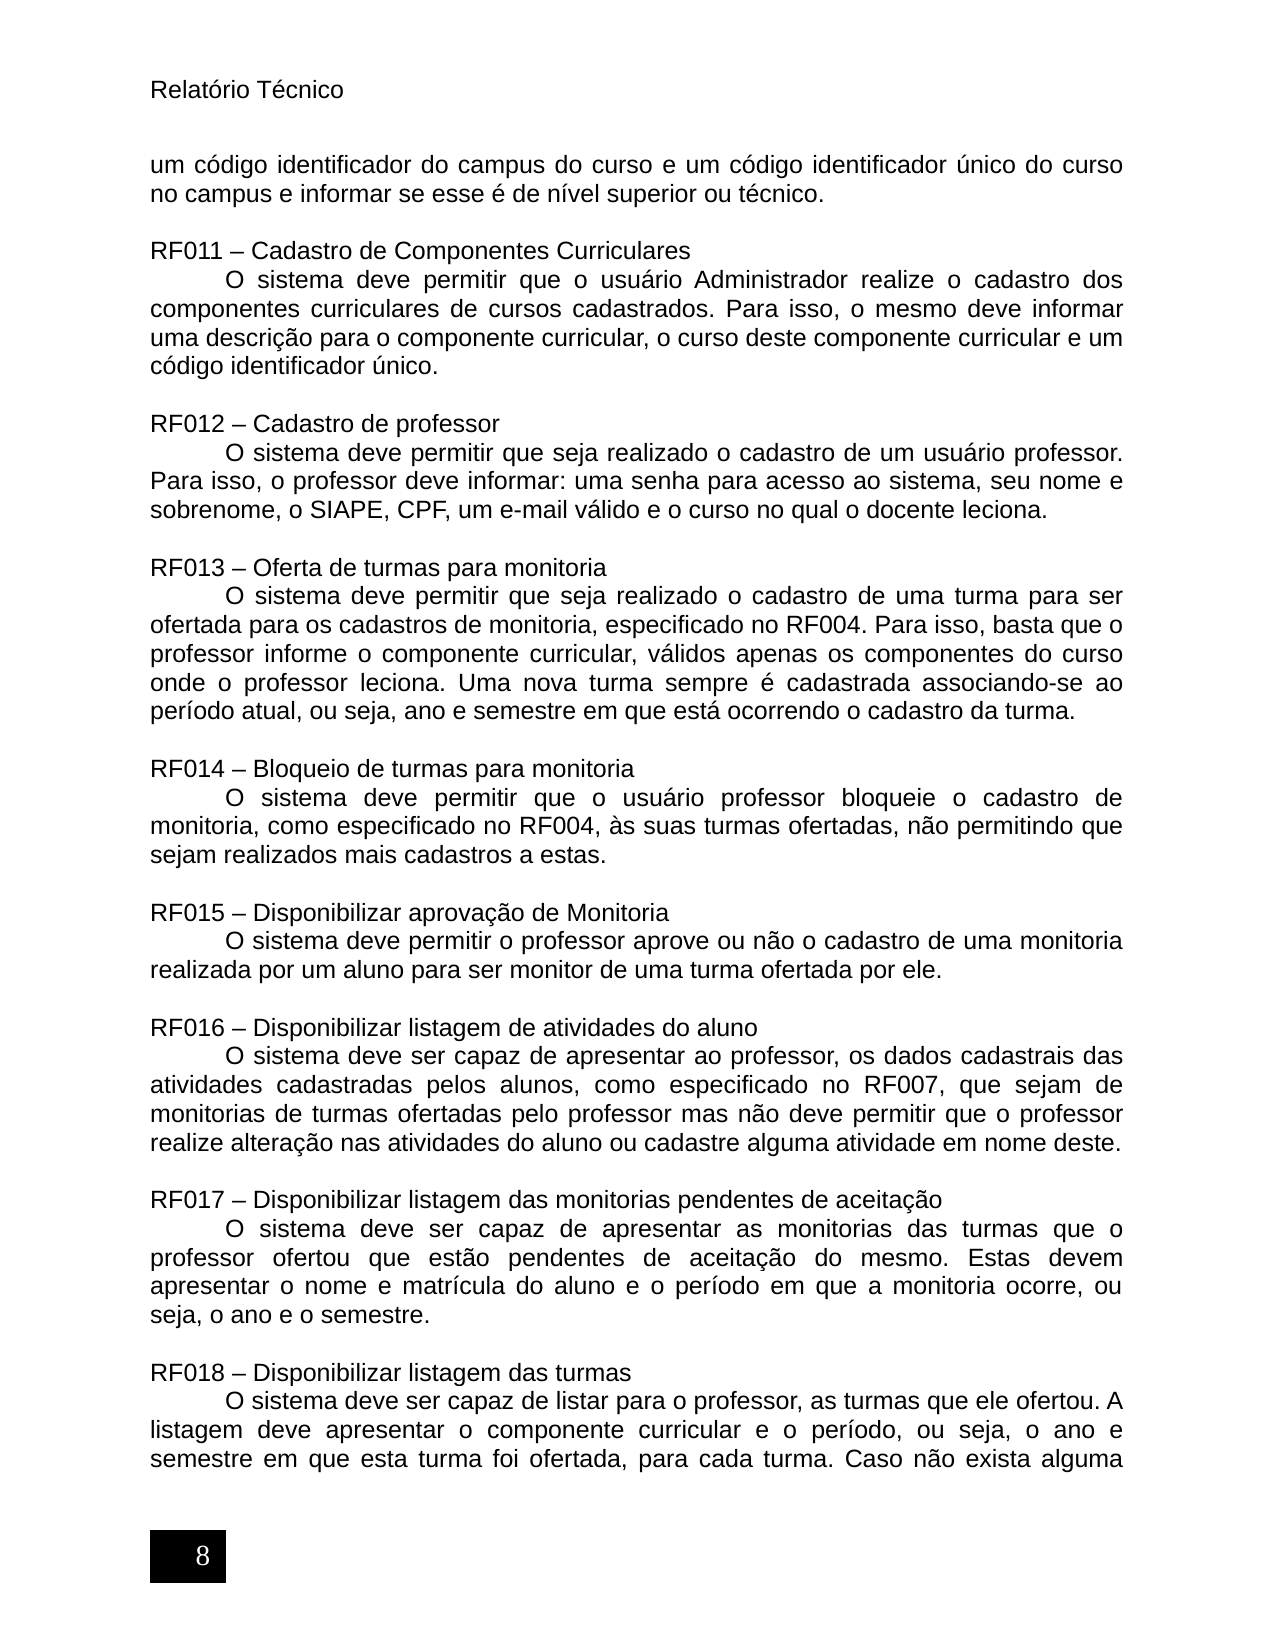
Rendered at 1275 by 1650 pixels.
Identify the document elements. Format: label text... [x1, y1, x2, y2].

text O sistema deve permitir que seja realizado o cadastro de um usuário professor. Para isso, o professor deve informar: uma senha para acesso ao sistema, seu nome e sobrenome, o SIAPE, CPF, um e-mail válido e o curso no qual o docente leciona. [150, 437, 1125, 524]
text O sistema deve permitir que o usuário Administrador realize o cadastro dos componentes curriculares de cursos cadastrados. Para isso, o mesmo deve informar uma descrição para o componente curricular, o curso deste componente curricular e um código identificador único. [150, 265, 1125, 380]
text RF012 – Cadastro de professor [150, 409, 1125, 437]
text O sistema deve ser capaz de apresentar ao professor, os dados cadastrais das atividades cadastradas pelos alunos, como especificado no RF007, que sejam de monitorias de turmas ofertadas pelo professor mas não deve permitir que o professor realize alteração nas atividades do aluno ou cadastre alguma atividade em nome deste. [150, 1041, 1125, 1156]
text RF013 – Oferta de turmas para monitoria [150, 552, 1125, 581]
text O sistema deve permitir o professor aprove ou não o cadastro de uma monitoria realizada por um aluno para ser monitor de uma turma ofertada por ele. [150, 926, 1125, 984]
text O sistema deve permitir que seja realizado o cadastro de uma turma para ser ofertada para os cadastros de monitoria, especificado no RF004. Para isso, basta que o professor informe o componente curricular, válidos apenas os componentes do curso onde o professor leciona. Uma nova turma sempre é cadastrada associando-se ao período atual, ou seja, ano e semestre em que está ocorrendo o cadastro da turma. [150, 581, 1125, 725]
text RF015 – Disponibilizar aprovação de Monitoria [150, 897, 1125, 926]
text O sistema deve permitir que o usuário professor bloqueie o cadastro de monitoria, como especificado no RF004, às suas turmas ofertadas, não permitindo que sejam realizados mais cadastros a estas. [150, 782, 1125, 869]
text O sistema deve ser capaz de listar para o professor, as turmas que ele ofertou. A listagem deve apresentar o componente curricular e o período, ou seja, o ano e semestre em que esta turma foi ofertada, para cada turma. Caso não exista alguma [150, 1386, 1125, 1472]
text um código identificador do campus do curso e um código identificador único do curso no campus e informar se esse é de nível superior ou técnico. [150, 150, 1125, 207]
text RF014 – Bloqueio de turmas para monitoria [150, 754, 1125, 782]
text O sistema deve ser capaz de apresentar as monitorias das turmas que o professor ofertou que estão pendentes de aceitação do mesmo. Estas devem apresentar o nome e matrícula do aluno e o período em que a monitoria ocorre, ou seja, o ano e o semestre. [150, 1214, 1125, 1329]
text RF017 – Disponibilizar listagem das monitorias pendentes de aceitação [150, 1185, 1125, 1214]
text RF011 – Cadastro de Componentes Curriculares [150, 236, 1125, 265]
text RF018 – Disponibilizar listagem das turmas [150, 1357, 1125, 1386]
text RF016 – Disponibilizar listagem de atividades do aluno [150, 1012, 1125, 1041]
